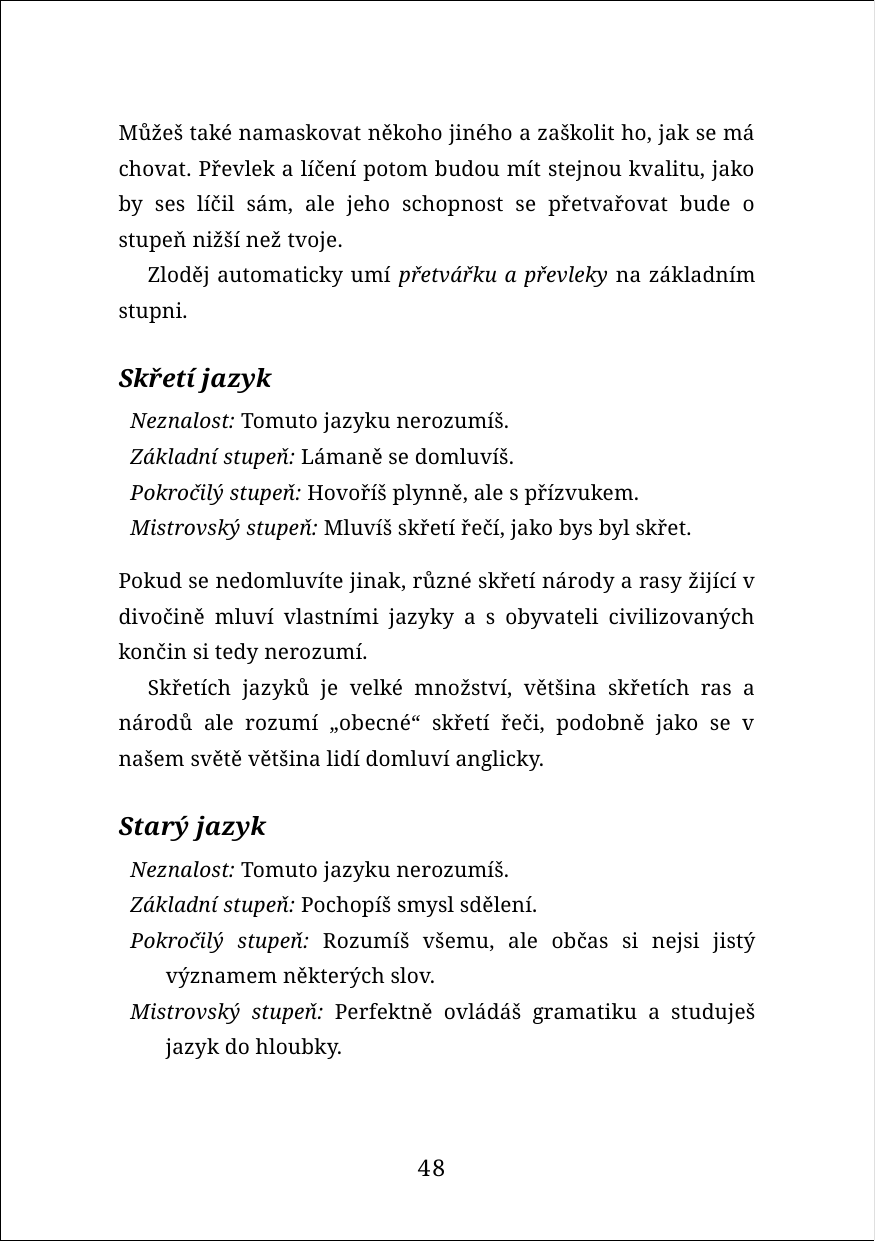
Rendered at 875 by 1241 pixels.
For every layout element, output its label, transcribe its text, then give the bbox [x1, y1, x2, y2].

text Mistrovský stupeň: Perfektně ovládáš gramatiku a studuješ jazyk do hloubky. [130, 997, 756, 1061]
text Neznalost: Tomuto jazyku nerozumíš. [130, 407, 756, 435]
text Základní stupeň: Pochopíš smysl sdělení. [130, 890, 756, 919]
text Pokročilý stupeň: Rozumíš všemu, ale občas si nejsi jistý významem některých slov. [130, 926, 756, 990]
subtitle Skřetí jazyk [118, 361, 756, 395]
text Pokud se nedomluvíte jinak, různé skřetí národy a rasy žijící v divočině mluví vlastními jazyky a s obyvateli civilizovaných končin si tedy nerozumí. Skřetích jazyků je velké množství, většina skřetích ras a národů ale rozumí „obecné“ skřetí řeči, podobně jako se v našem světě většina lidí domluví anglicky. [118, 566, 756, 772]
text Základní stupeň: Lámaně se domluvíš. [130, 442, 756, 471]
text Můžeš také namaskovat někoho jiného a zaškolit ho, jak se má chovat. Převlek a líčení potom budou mít stejnou kvalitu, jako by ses líčil sám, ale jeho schopnost se přetvařovat bude o stupeň nižší než tvoje. Zloděj automaticky umí přetvářku a převleky na základním stupni. [118, 118, 756, 324]
text Neznalost: Tomuto jazyku nerozumíš. [130, 855, 756, 883]
subtitle Starý jazyk [118, 809, 756, 843]
text Pokročilý stupeň: Hovoříš plynně, ale s přízvukem. [130, 478, 756, 506]
text Mistrovský stupeň: Mluvíš skřetí řečí, jako bys byl skřet. [130, 513, 756, 542]
